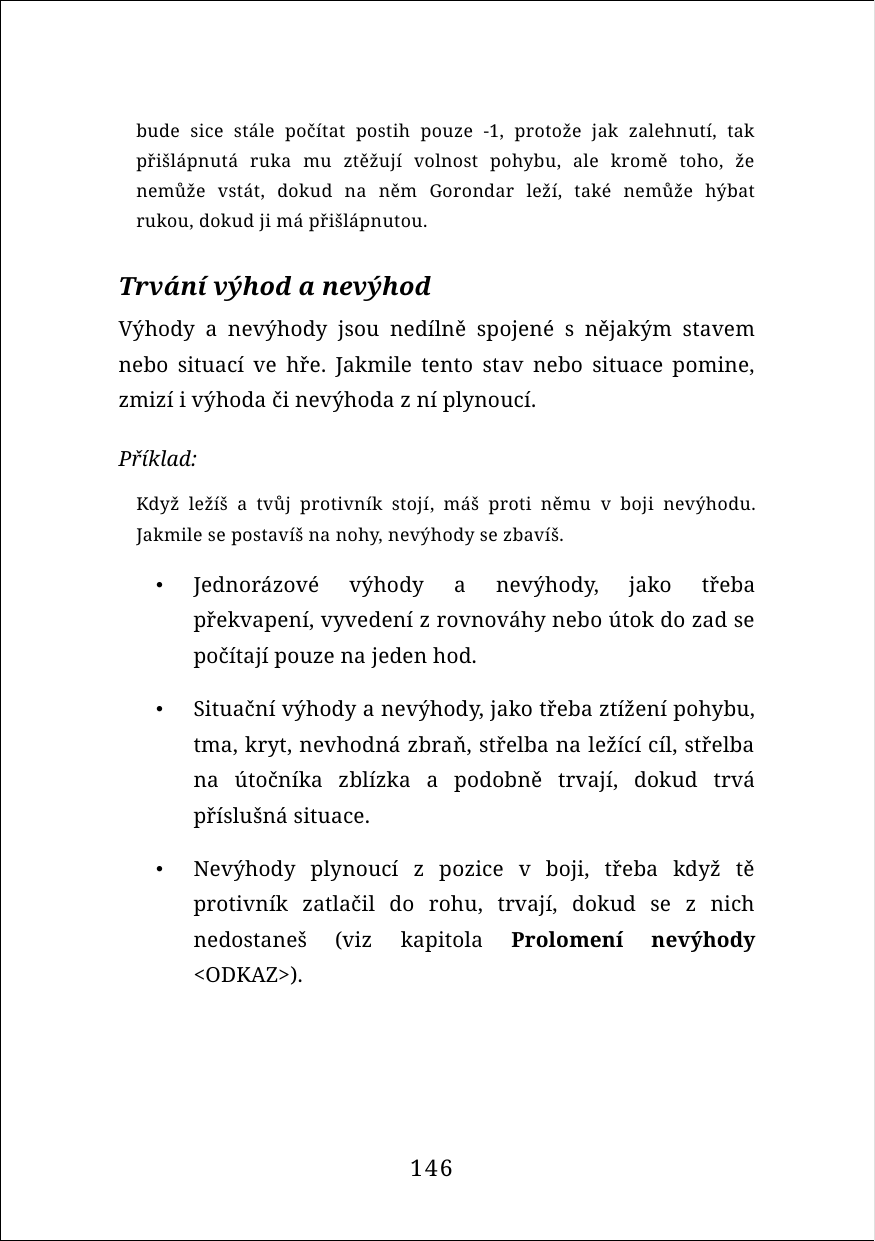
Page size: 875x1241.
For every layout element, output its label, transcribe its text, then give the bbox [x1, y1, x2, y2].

list Nevýhody plynoucí z pozice v boji, třeba když tě protivník zatlačil do rohu, trvají, dokud se z nich nedostaneš (viz kapitola Prolomení nevýhody <ODKAZ>). [156, 854, 756, 989]
text Výhody a nevýhody jsou nedílně spojené s nějakým stavem nebo situací ve hře. Jakmile tento stav nebo situace pomine, zmizí i výhoda či nevýhoda z ní plynoucí. [118, 314, 756, 414]
list Situační výhody a nevýhody, jako třeba ztížení pohybu, tma, kryt, nevhodná zbraň, střelba na ležící cíl, střelba na útočníka zblízka a podobně trvají, dokud trvá příslušná situace. [156, 694, 756, 829]
text Když ležíš a tvůj protivník stojí, máš proti němu v boji nevýhodu. Jakmile se postavíš na nohy, nevýhody se zbavíš. [136, 492, 756, 546]
list Jednorázové výhody a nevýhody, jako třeba překvapení, vyvedení z rovnováhy nebo útok do zad se počítají pouze na jeden hod. [156, 570, 756, 669]
text Příklad: [118, 444, 756, 473]
text bude sice stále počítat postih pouze -1, protože jak zalehnutí, tak přišlápnutá ruka mu ztěžují volnost pohybu, ale kromě toho, že nemůže vstát, dokud na něm Gorondar leží, také nemůže hýbat rukou, dokud ji má přišlápnutou. [136, 118, 756, 233]
subtitle Trvání výhod a nevýhod [118, 268, 756, 303]
